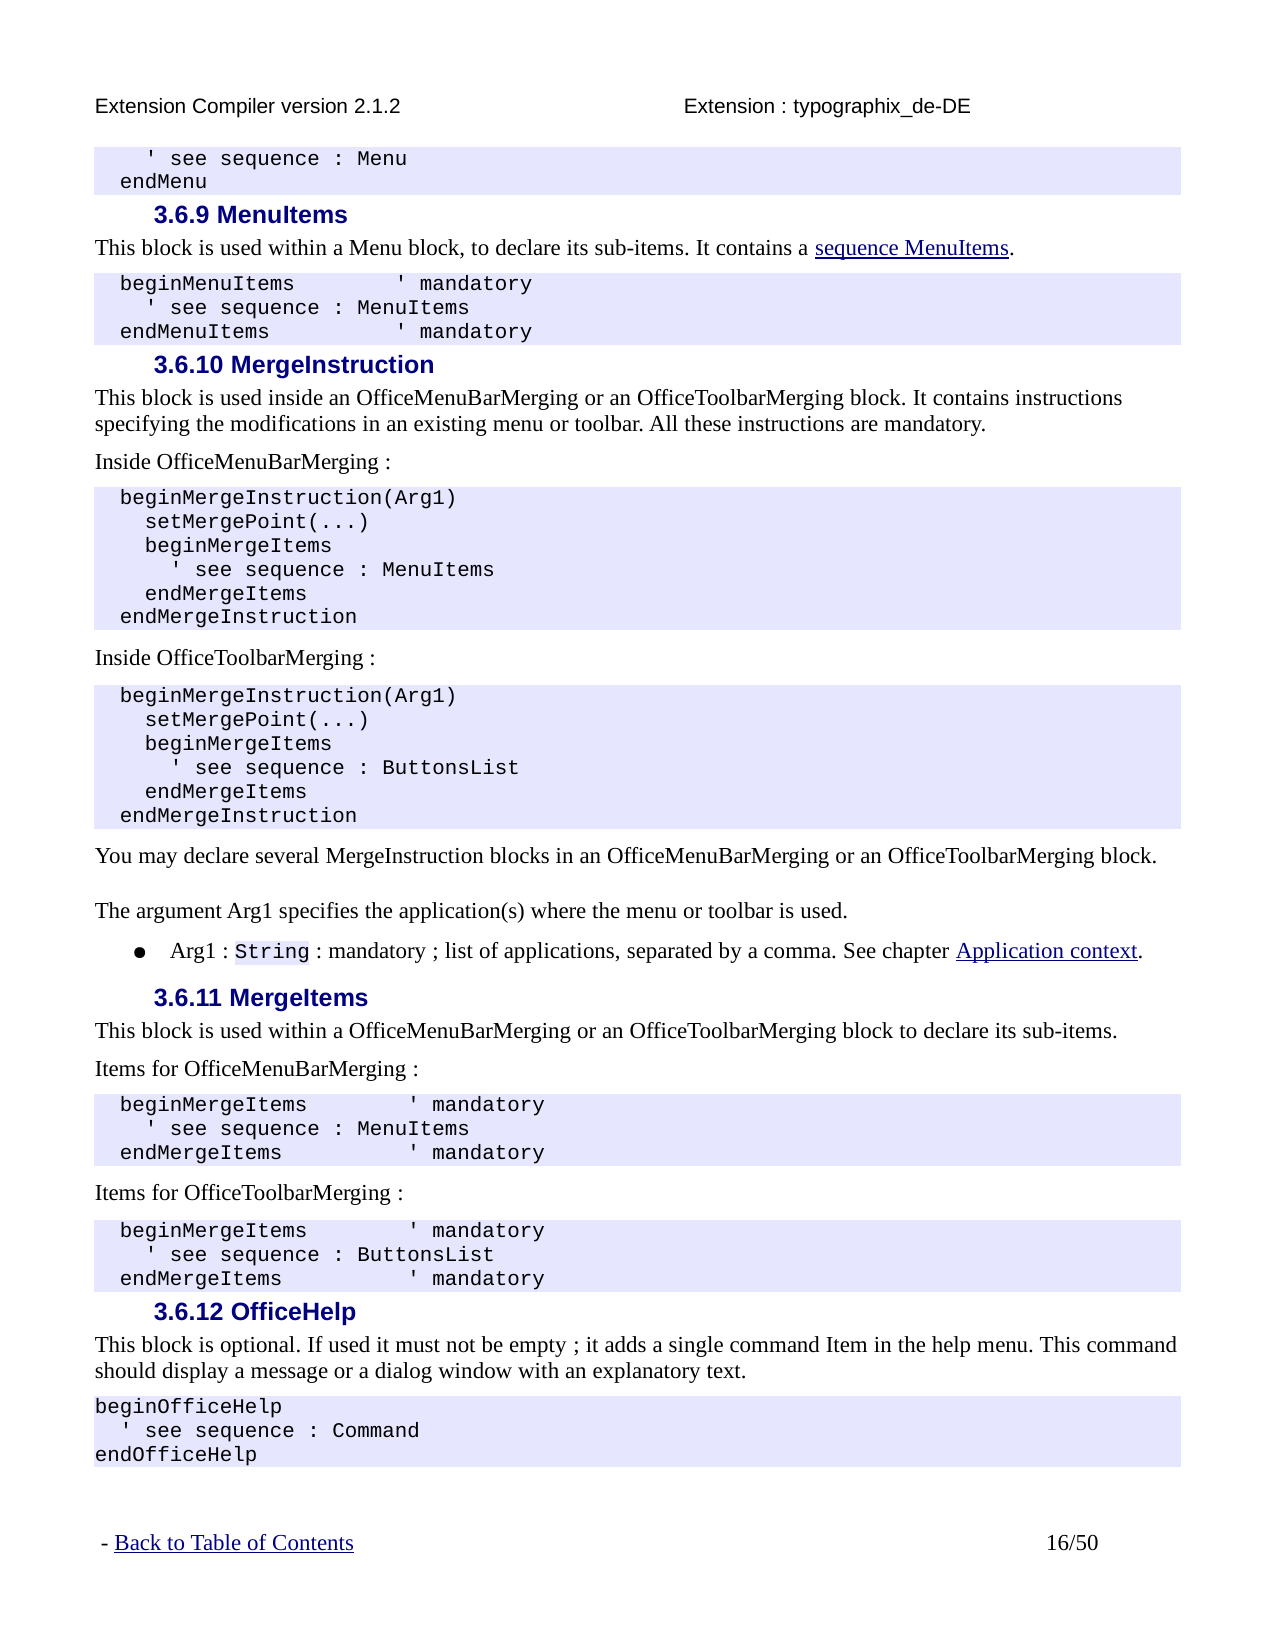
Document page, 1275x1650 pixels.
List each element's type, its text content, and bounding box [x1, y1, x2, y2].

text ' see sequence : MenuItems [94, 558, 1181, 582]
text endMergeInstruction [94, 805, 1181, 829]
text setMergePoint(...) [94, 511, 1181, 534]
text beginMergeInstruction(Arg1) [94, 487, 1181, 511]
text beginMergeItems ' mandatory [94, 1220, 1181, 1244]
text beginMergeItems ' mandatory [94, 1094, 1181, 1118]
text ' see sequence : Command [94, 1419, 1181, 1443]
text Items for OfficeToolbarMerging : [94, 1180, 1181, 1206]
text endOfficeHelp [94, 1443, 1181, 1467]
text ' see sequence : MenuItems [94, 1118, 1181, 1142]
text beginMergeItems [94, 733, 1181, 757]
text ' see sequence : Menu [94, 147, 1181, 171]
text endMergeItems ' mandatory [94, 1142, 1181, 1166]
text endMergeItems [94, 582, 1181, 606]
list Arg1 : String : mandatory ; list of applications, separated by a comma. See chapter Application context. [132, 938, 1181, 965]
subtitle MergeItems [153, 984, 1181, 1012]
text This block is optional. If used it must not be empty ; it adds a single command Item in the help menu. This command should display a message or a dialog window with an explanatory text. [94, 1332, 1181, 1383]
text This block is used inside an OfficeMenuBarMerging or an OfficeToolbarMerging block. It contains instructions specifying the modifications in an existing menu or toolbar. All these instructions are mandatory. [94, 385, 1181, 436]
text ' see sequence : ButtonsList [94, 757, 1181, 781]
text ' see sequence : ButtonsList [94, 1244, 1181, 1268]
text Inside OfficeToolbarMerging : [94, 645, 1181, 671]
text You may declare several MergeInstruction blocks in an OfficeMenuBarMerging or an OfficeToolbarMerging block. [94, 843, 1181, 869]
text Items for OfficeMenuBarMerging : [94, 1056, 1181, 1081]
text beginOfficeHelp [94, 1396, 1181, 1419]
subtitle MergeInstruction [153, 351, 1181, 379]
text endMergeInstruction [94, 606, 1181, 630]
subtitle MenuItems [153, 201, 1181, 229]
subtitle OfficeHelp [153, 1298, 1181, 1326]
text Inside OfficeMenuBarMerging : [94, 449, 1181, 474]
text This block is used within a OfficeMenuBarMerging or an OfficeToolbarMerging block to declare its sub-items. [94, 1018, 1181, 1043]
text beginMenuItems ' mandatory [94, 273, 1181, 297]
text beginMergeInstruction(Arg1) [94, 685, 1181, 709]
text This block is used within a Menu block, to declare its sub-items. It contains a sequence MenuItems. [94, 235, 1181, 261]
text beginMergeItems [94, 534, 1181, 558]
text ' see sequence : MenuItems [94, 297, 1181, 321]
text The argument Arg1 specifies the application(s) where the menu or toolbar is used. [94, 898, 1181, 924]
text endMenu [94, 171, 1181, 195]
text endMenuItems ' mandatory [94, 321, 1181, 345]
text endMergeItems [94, 781, 1181, 805]
text setMergePoint(...) [94, 709, 1181, 733]
text endMergeItems ' mandatory [94, 1268, 1181, 1292]
